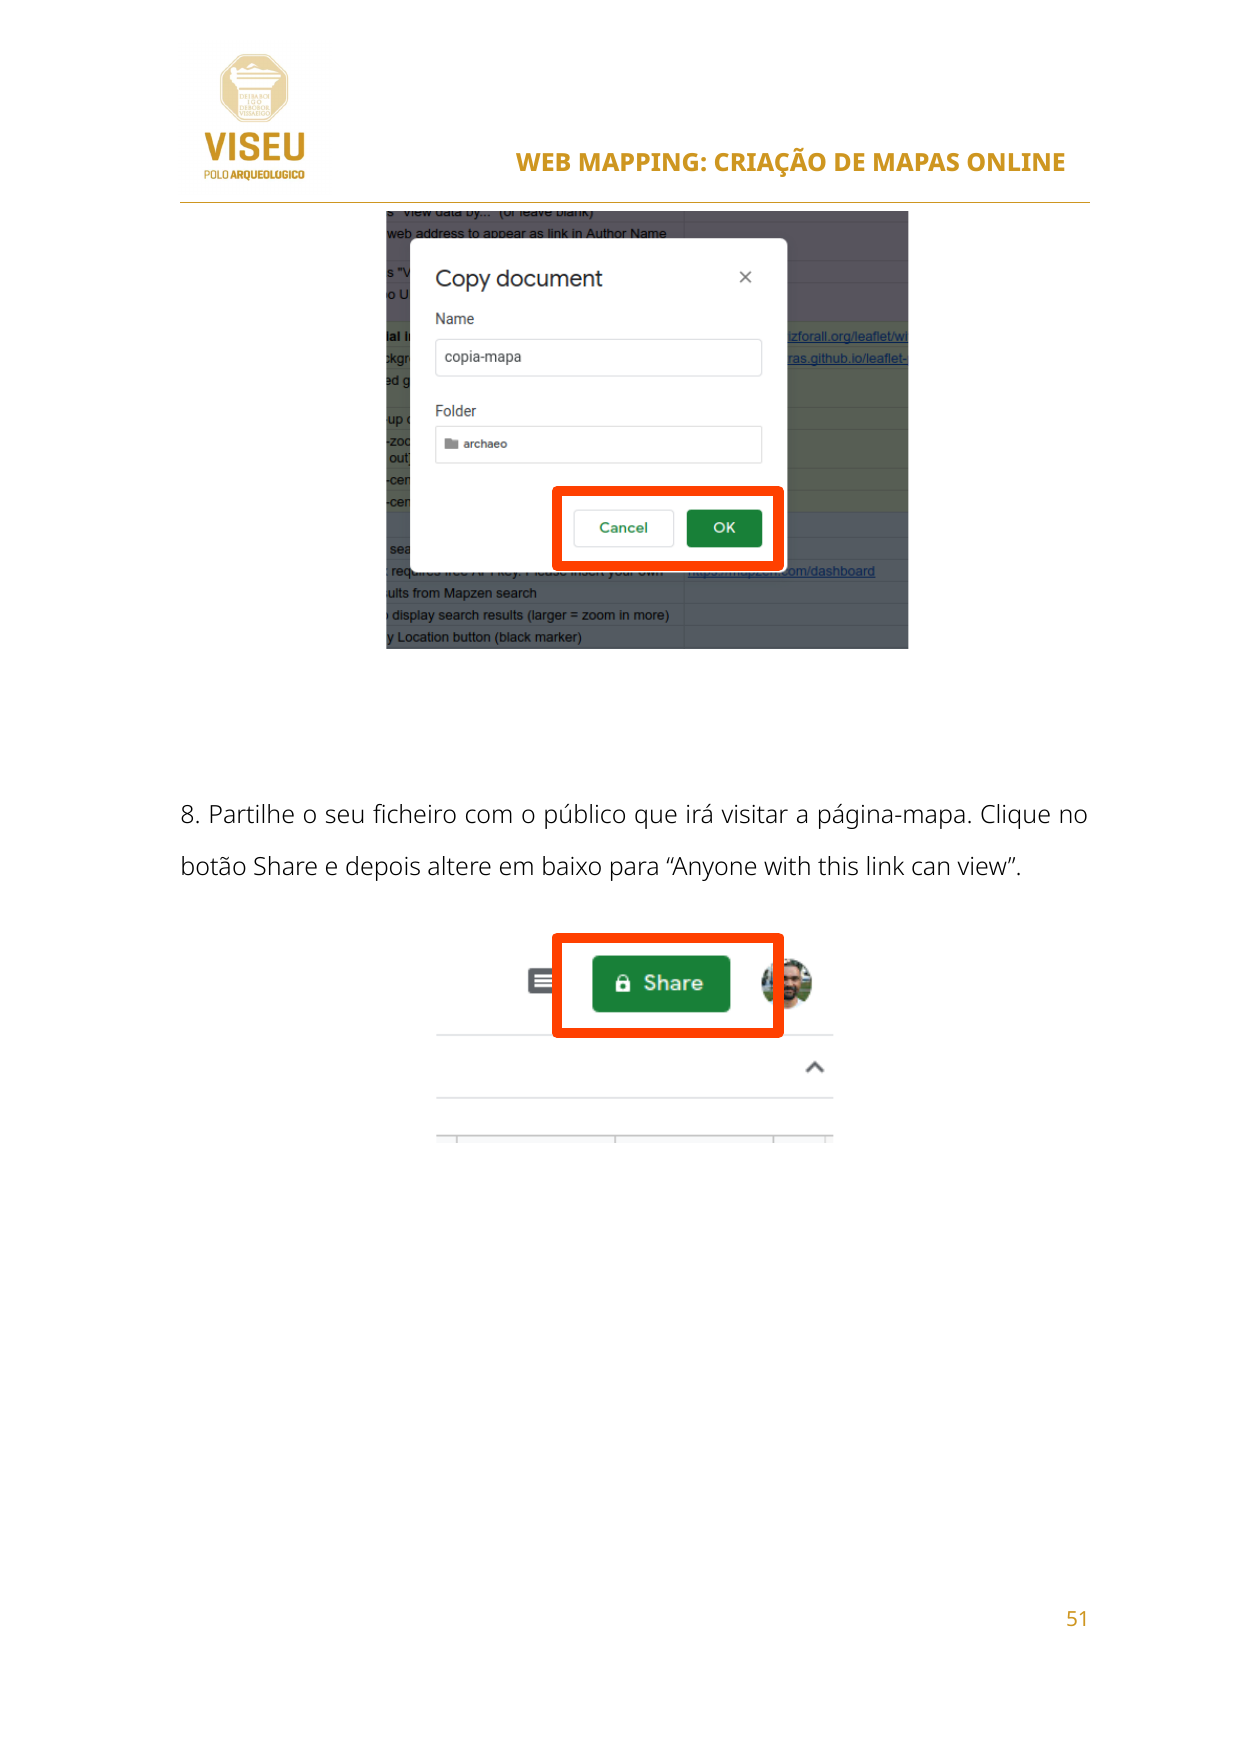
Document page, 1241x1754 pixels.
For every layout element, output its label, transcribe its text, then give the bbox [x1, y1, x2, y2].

text 8. Partilhe o seu ficheiro com o público que irá visitar a página-mapa. Clique no botão Share e depois altere em baixo para “Anyone with this link can view”. [180, 797, 1090, 882]
picture [562, 943, 773, 1028]
picture [386, 211, 909, 649]
picture [436, 937, 834, 1143]
